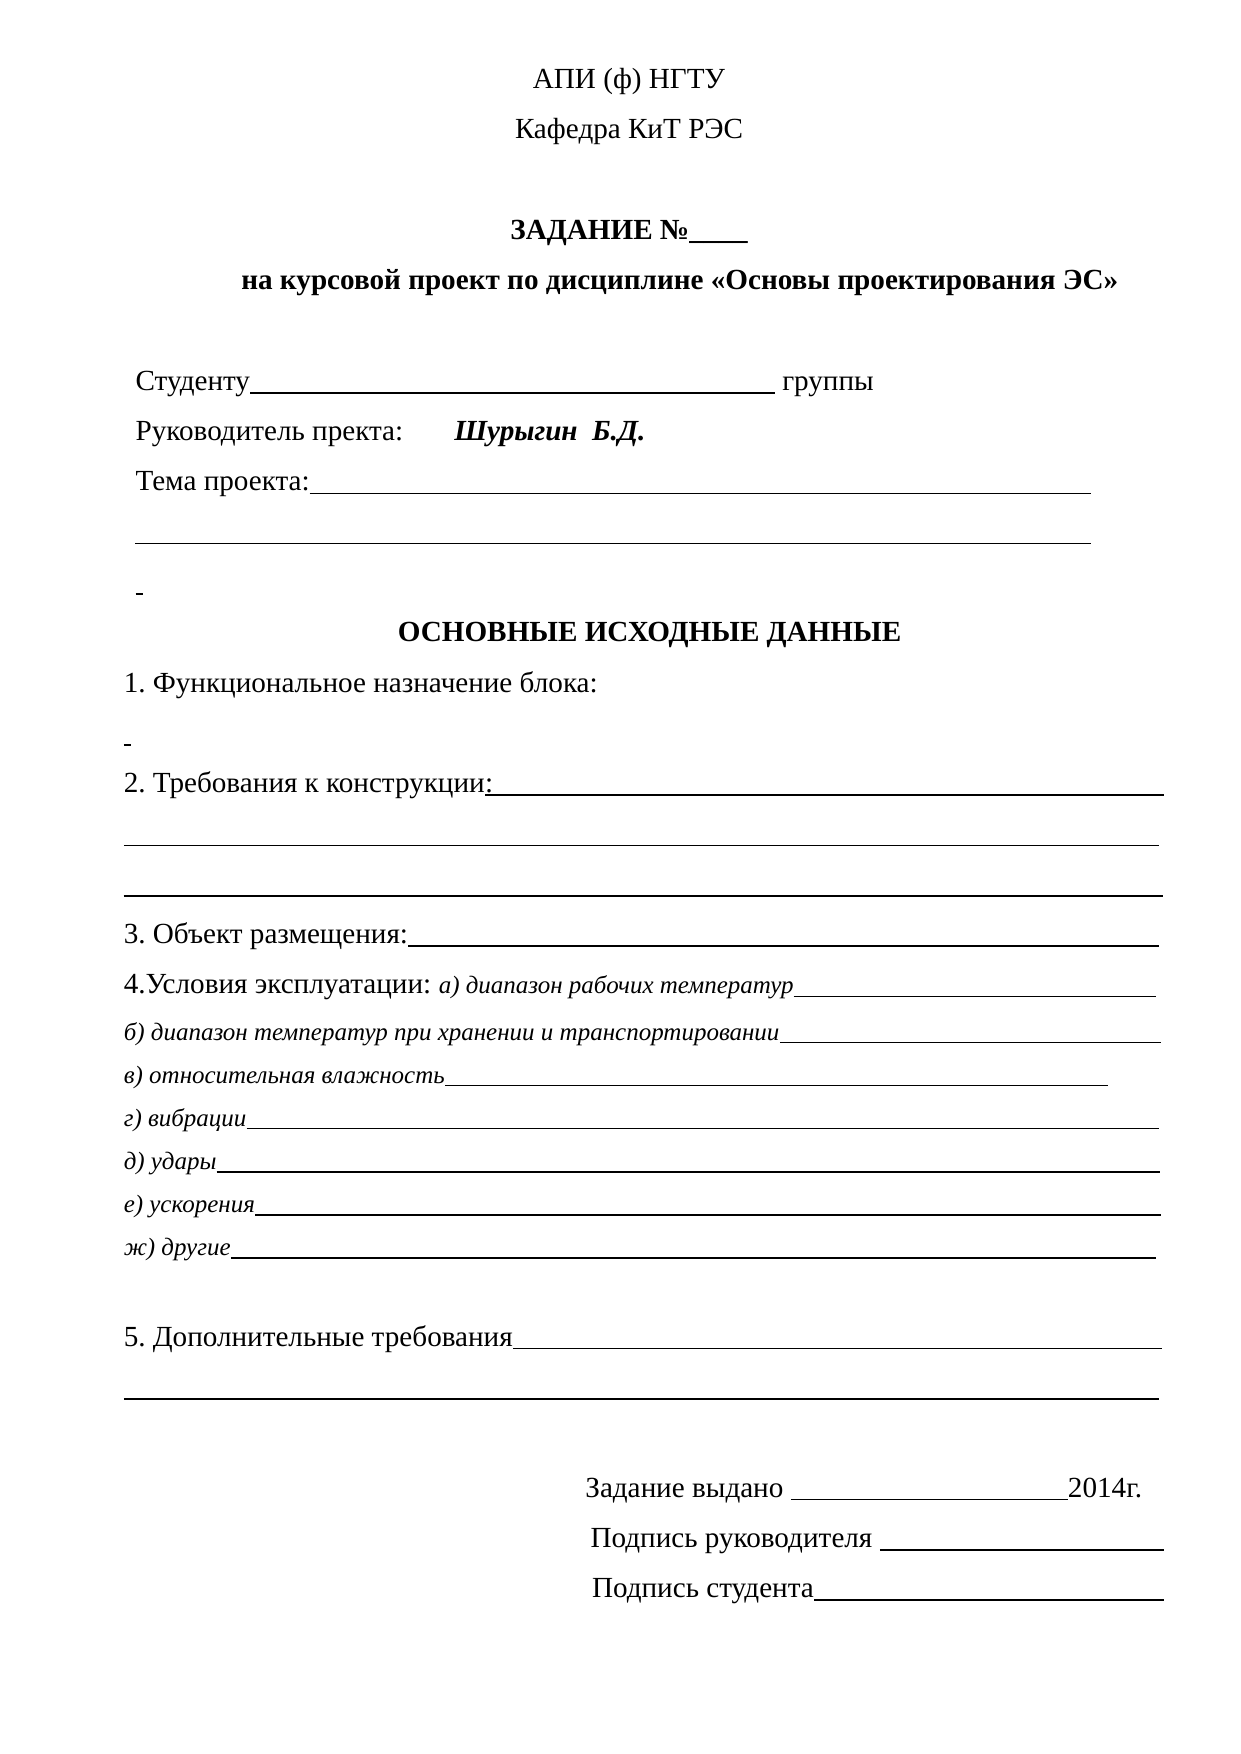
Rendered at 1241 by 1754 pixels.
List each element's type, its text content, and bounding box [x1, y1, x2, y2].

text б) диапазон температур при хранении и транспортировании [123, 1017, 1164, 1046]
text 2. Требования к конструкции: [123, 765, 1164, 799]
text г) вибрации [123, 1103, 1164, 1132]
text АПИ (ф) НГТУ [123, 61, 1193, 94]
text Подпись студента [123, 1570, 1164, 1604]
text Студенту группы [135, 363, 1164, 396]
text е) ускорения [123, 1189, 1164, 1218]
text ОСНОВНЫЕ ИСХОДНЫЕ ДАННЫЕ [135, 614, 1164, 648]
text ж) другие [123, 1232, 1164, 1261]
text Задание выдано 2014г. [123, 1470, 1164, 1503]
text 4.Условия эксплуатации: а) диапазон рабочих температур [123, 967, 1164, 1000]
text Подпись руководителя [123, 1520, 1164, 1553]
text Тема проекта: [135, 463, 1164, 547]
text 5. Дополнительные требования [123, 1319, 1164, 1352]
text 3. Объект размещения: [123, 916, 1164, 950]
text Кафедра КиТ РЭС [94, 111, 1164, 145]
text ЗАДАНИЕ №____ [94, 212, 1164, 245]
text Руководитель пректа: Шурыгин Б.Д. [135, 413, 1164, 447]
text в) относительная влажность [123, 1060, 1164, 1089]
text д) удары [123, 1146, 1164, 1175]
text на курсовой проект по дисциплине «Основы проектирования ЭС» [94, 262, 1164, 296]
text 1. Функциональное назначение блока: [123, 665, 1164, 698]
